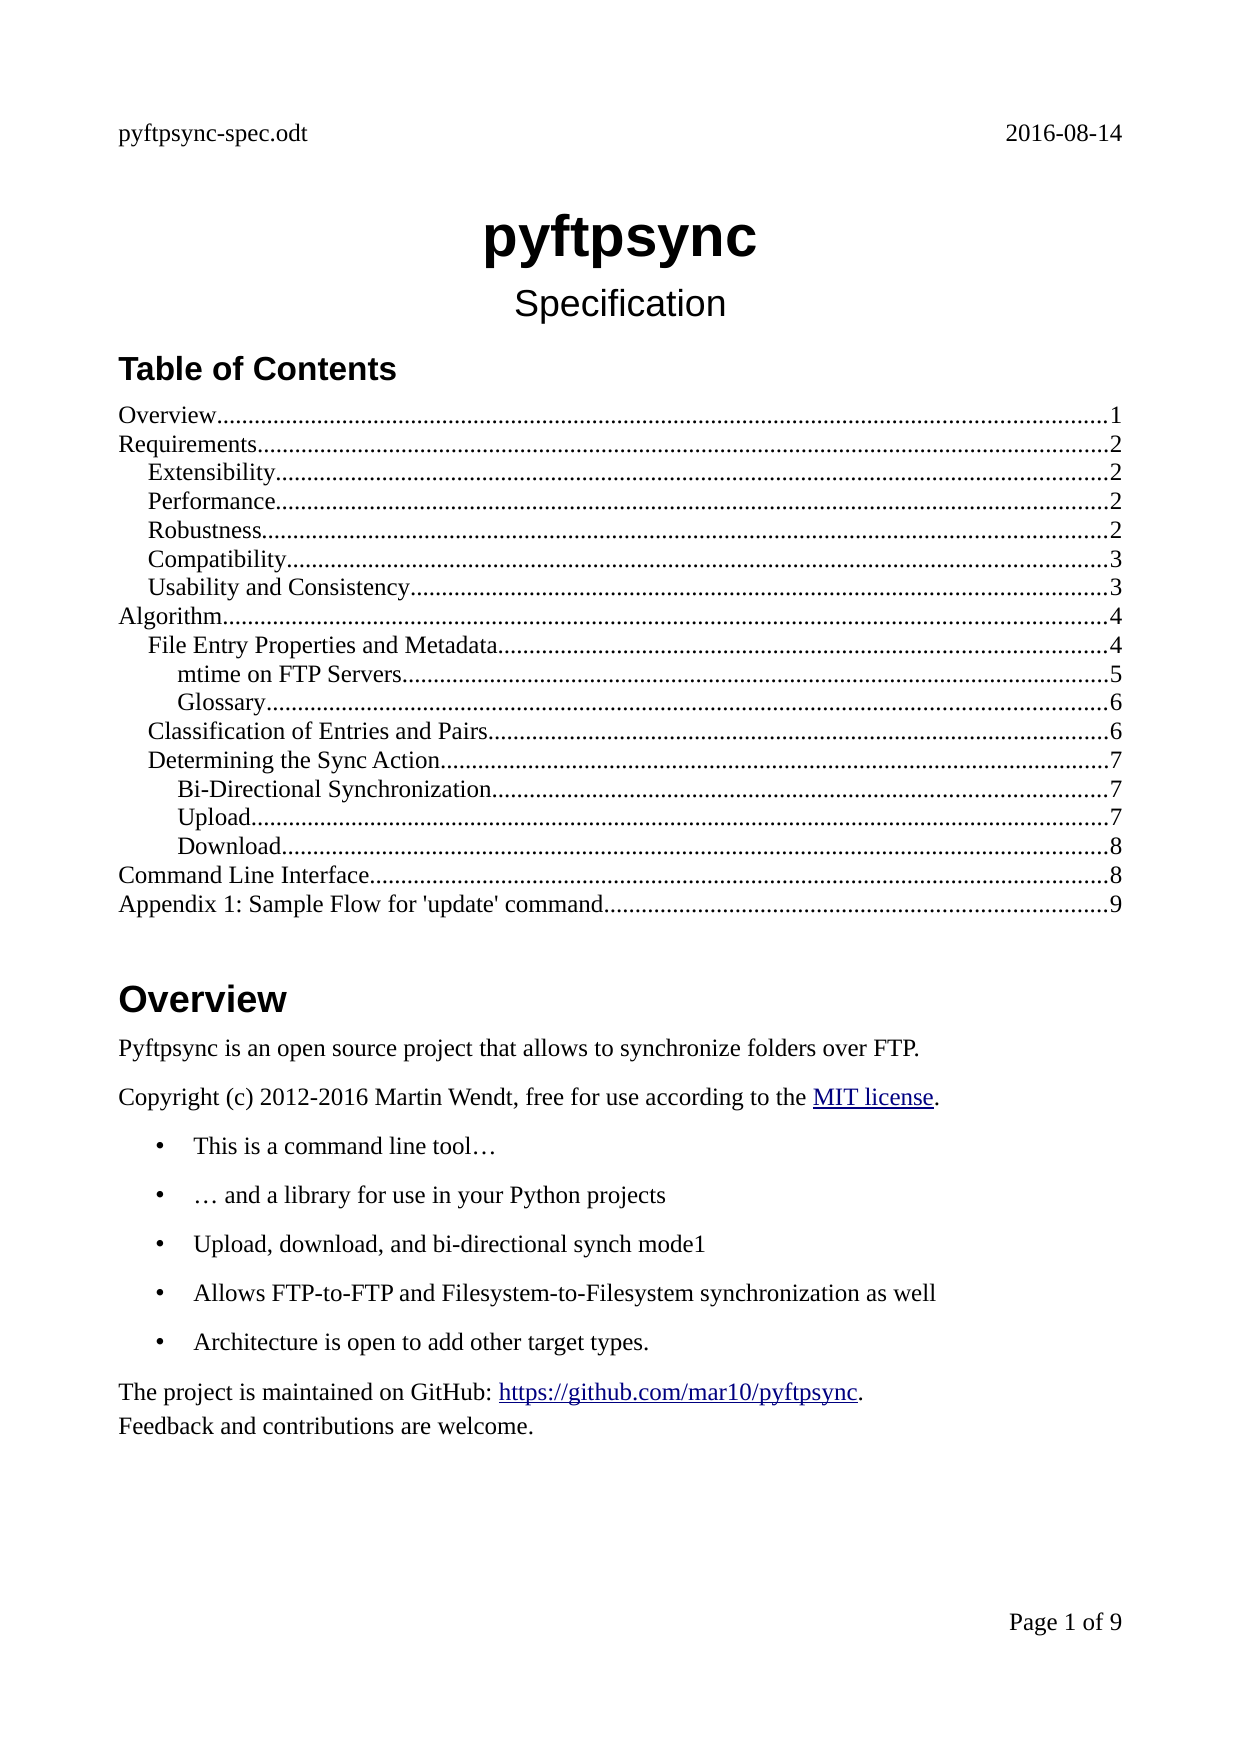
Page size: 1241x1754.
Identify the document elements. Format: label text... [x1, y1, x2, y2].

text Requirements 2 [118, 429, 1122, 457]
text The project is maintained on GitHub: https://github.com/mar10/pyftpsync. Feedback and contributions are welcome. [118, 1377, 1122, 1440]
text Usability and Consistency 3 [148, 572, 1122, 601]
list Allows FTP-to-FTP and Filesystem-to-Filesystem synchronization as well [156, 1278, 1122, 1307]
text Classification of Entries and Pairs 6 [148, 716, 1122, 745]
list Upload, download, and bi-directional synch mode1 [156, 1229, 1122, 1258]
text Determining the Sync Action 7 [148, 745, 1122, 774]
subtitle Table of Contents [118, 349, 1122, 387]
text Bi-Directional Synchronization 7 [177, 774, 1122, 802]
list This is a command line tool… [156, 1131, 1122, 1160]
text Robustness 2 [148, 515, 1122, 544]
list Architecture is open to add other target types. [156, 1327, 1122, 1356]
text Upload 7 [177, 802, 1122, 831]
subtitle Overview [118, 977, 1122, 1021]
text Appendix 1: Sample Flow for 'update' command 9 [118, 889, 1122, 917]
text Extensibility 2 [148, 457, 1122, 486]
text Glossary 6 [177, 687, 1122, 716]
text Copyright (c) 2012-2016 Martin Wendt, free for use according to the MIT license. [118, 1082, 1122, 1111]
text mtime on FTP Servers 5 [177, 659, 1122, 687]
text Compatibility 3 [148, 544, 1122, 572]
text File Entry Properties and Metadata 4 [148, 630, 1122, 659]
title pyftpsync [118, 201, 1122, 268]
text Pyftpsync is an open source project that allows to synchronize folders over FTP. [118, 1033, 1122, 1062]
text Overview 1 [118, 400, 1122, 429]
subtitle Specification [118, 281, 1122, 324]
list … and a library for use in your Python projects [156, 1180, 1122, 1209]
text Performance 2 [148, 486, 1122, 515]
text Algorithm 4 [118, 601, 1122, 630]
text Command Line Interface 8 [118, 860, 1122, 889]
text Download 8 [177, 831, 1122, 860]
